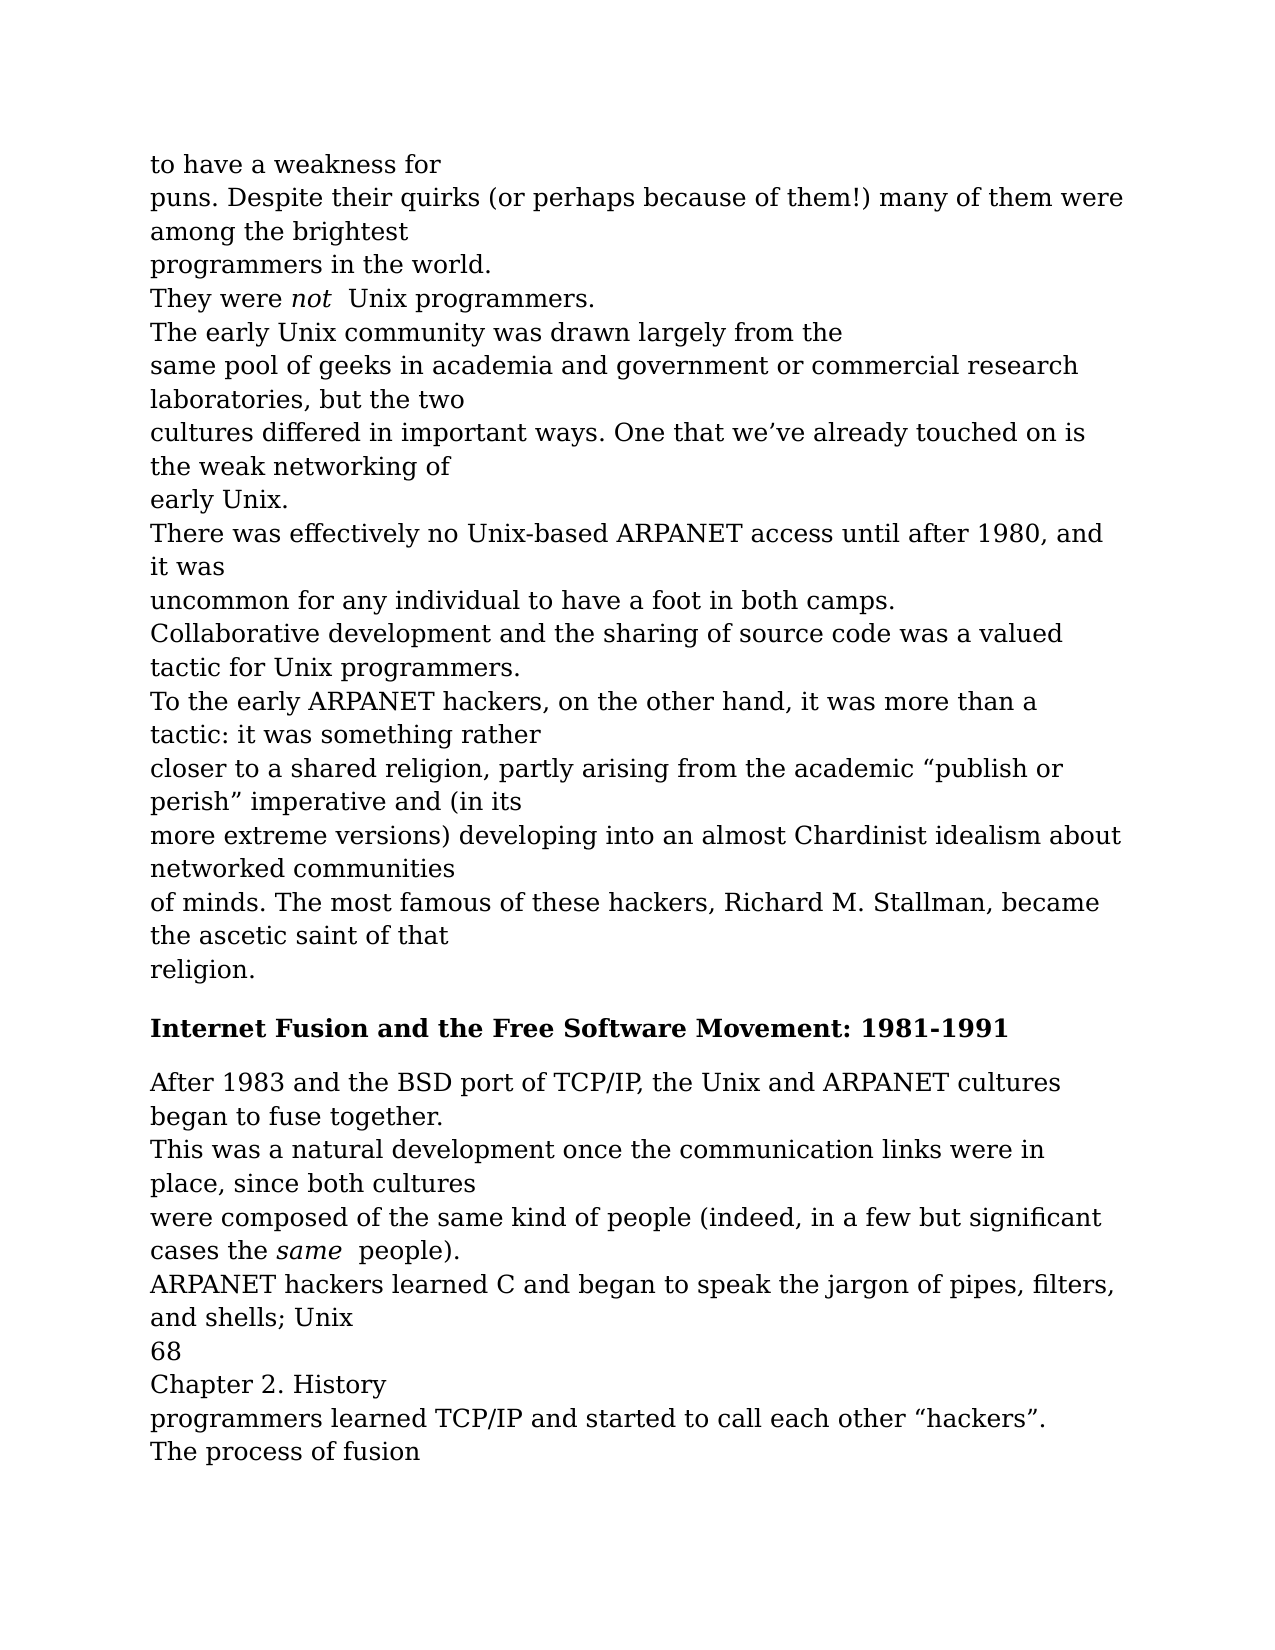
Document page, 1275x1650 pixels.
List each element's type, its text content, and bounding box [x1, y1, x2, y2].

text closer to a shared religion, partly arising from the academic “publish or perish” imperative and (in its [150, 754, 1125, 816]
text were composed of the same kind of people (indeed, in a few but significant cases the same people). [150, 1203, 1125, 1265]
text Chapter 2. History [150, 1370, 1125, 1399]
text puns. Despite their quirks (or perhaps because of them!) many of them were among the brightest [150, 183, 1125, 246]
text After 1983 and the BSD port of TCP/IP, the Unix and ARPANET cultures began to fuse together. [150, 1068, 1125, 1131]
text early Unix. [150, 485, 1125, 514]
text ARPANET hackers learned C and began to speak the jargon of pipes, filters, and shells; Unix [150, 1270, 1125, 1332]
text programmers learned TCP/IP and started to call each other “hackers”. [150, 1404, 1125, 1433]
text religion. [150, 955, 1125, 984]
text programmers in the world. [150, 251, 1125, 280]
text Collaborative development and the sharing of source code was a valued tactic for Unix programmers. [150, 619, 1125, 682]
text The early Unix community was drawn largely from the [150, 318, 1125, 347]
text of minds. The most famous of these hackers, Richard M. Stallman, became the ascetic saint of that [150, 888, 1125, 951]
text Internet Fusion and the Free Software Movement: 1981-1991 [150, 1013, 1125, 1043]
text There was effectively no Unix-based ARPANET access until after 1980, and it was [150, 519, 1125, 582]
text to have a weakness for [150, 150, 1125, 179]
text same pool of geeks in academia and government or commercial research laboratories, but the two [150, 351, 1125, 414]
text more extreme versions) developing into an almost Chardinist idealism about networked communities [150, 821, 1125, 883]
text The process of fusion [150, 1437, 1125, 1467]
text They were not Unix programmers. [150, 284, 1125, 313]
text To the early ARPANET hackers, on the other hand, it was more than a tactic: it was something rather [150, 687, 1125, 749]
text uncommon for any individual to have a foot in both camps. [150, 586, 1125, 615]
text This was a natural development once the communication links were in place, since both cultures [150, 1136, 1125, 1198]
text cultures differed in important ways. One that we’ve already touched on is the weak networking of [150, 418, 1125, 481]
text 68 [150, 1337, 1125, 1366]
